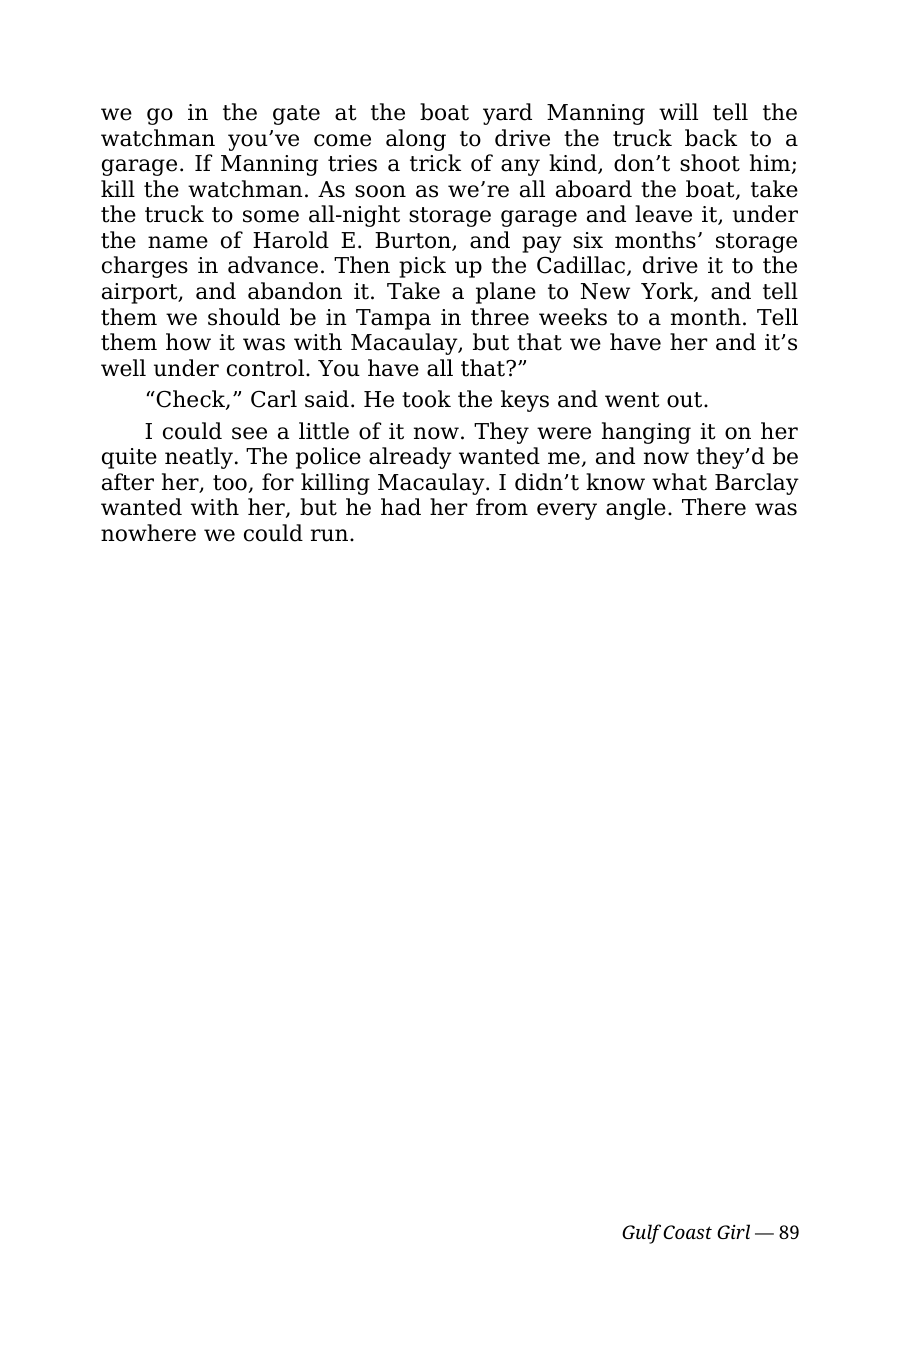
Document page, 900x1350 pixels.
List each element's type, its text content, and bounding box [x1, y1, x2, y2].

text I could see a little of it now. They were hanging it on her quite neatly. The police already wanted me, and now they’d be after her, too, for killing Macaulay. I didn’t know what Barclay wanted with her, but he had her from every angle. There was nowhere we could run. [101, 419, 799, 546]
text “Check,” Carl said. He took the keys and went out. [101, 387, 799, 413]
text we go in the gate at the boat yard Manning will tell the watchman you’ve come along to drive the truck back to a garage. If Manning tries a trick of any kind, don’t shoot him; kill the watchman. As soon as we’re all aboard the boat, take the truck to some all-night storage garage and leave it, under the name of Harold E. Burton, and pay six months’ storage charges in advance. Then pick up the Cadillac, drive it to the airport, and abandon it. Take a plane to New York, and tell them we should be in Tampa in three weeks to a month. Tell them how it was with Macaulay, but that we have her and it’s well under control. You have all that?” [101, 101, 799, 381]
